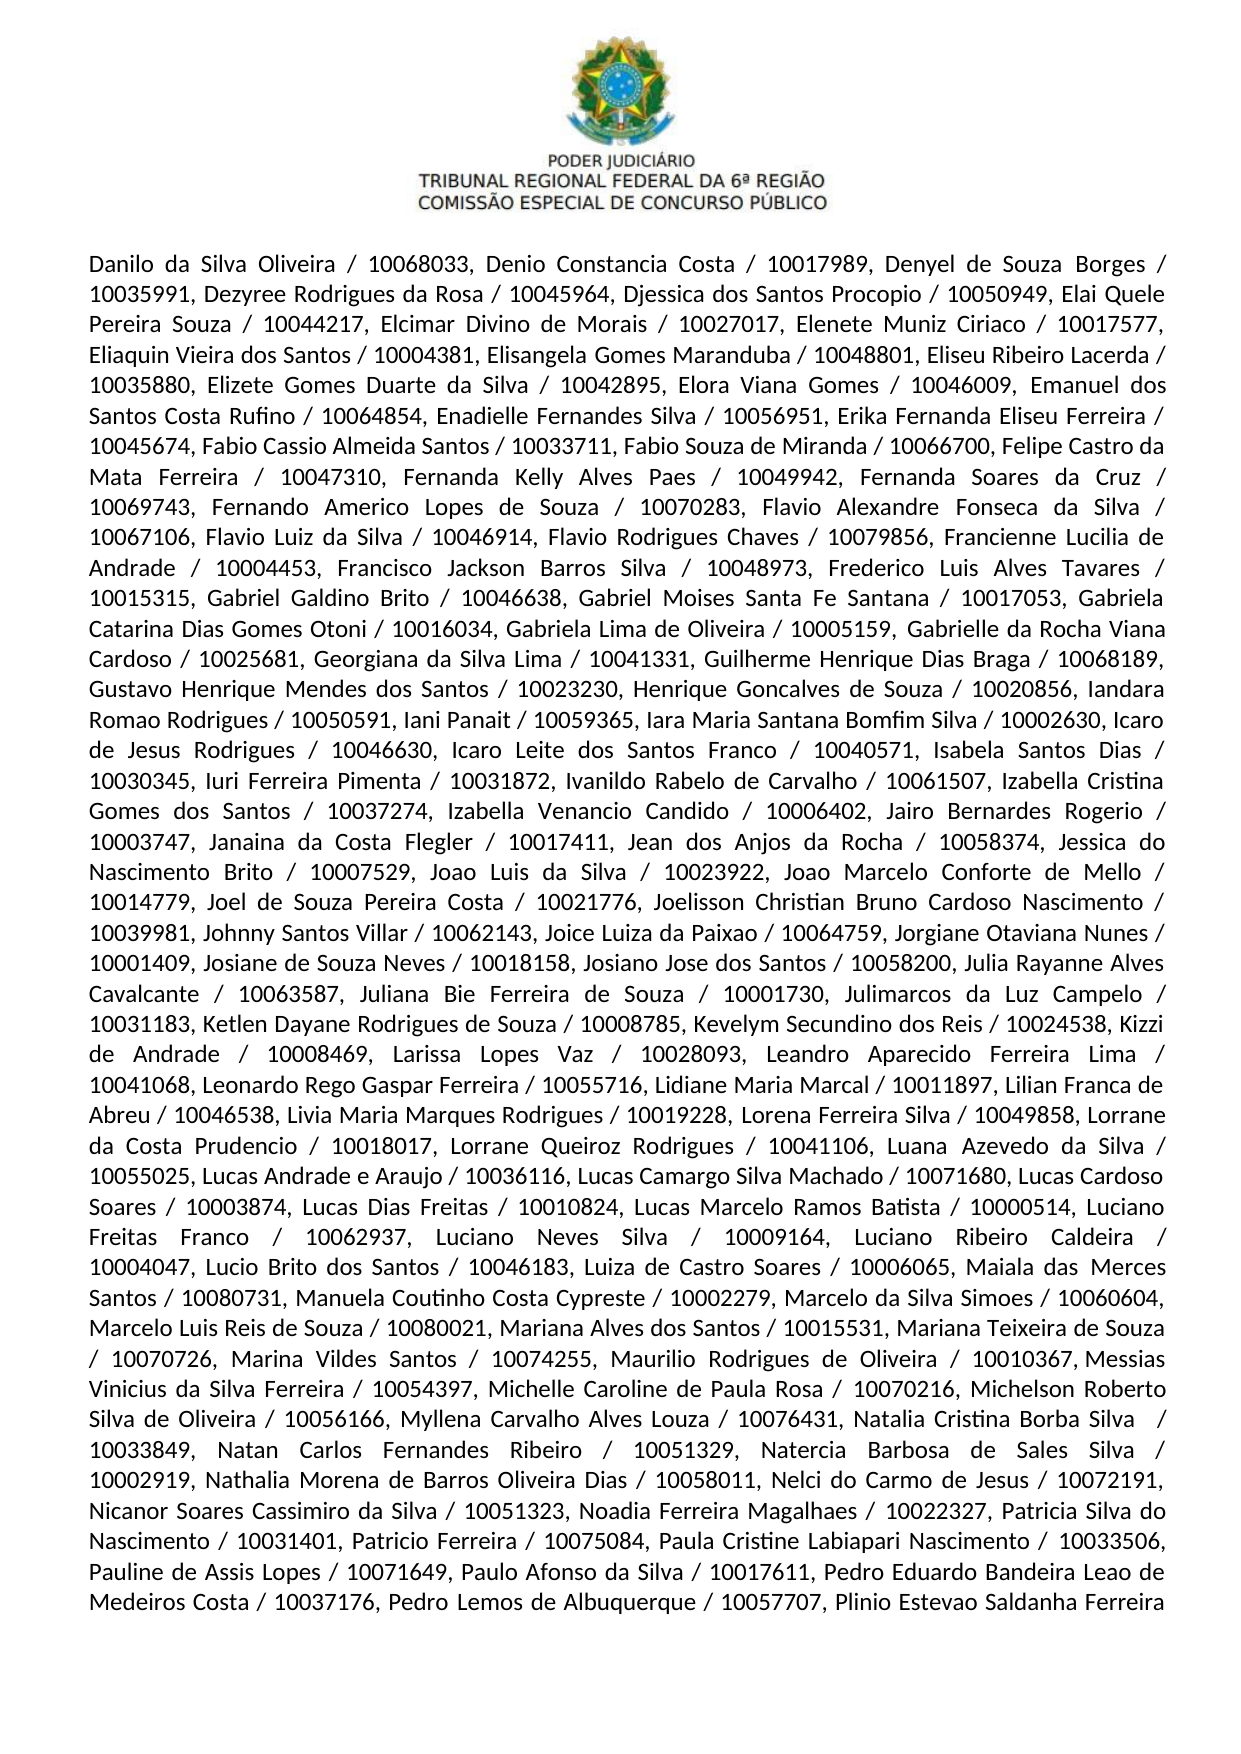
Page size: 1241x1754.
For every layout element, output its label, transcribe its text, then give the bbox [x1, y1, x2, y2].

picture [406, 0, 834, 225]
text Danilo da Silva Oliveira / 10068033, Denio Constancia Costa / 10017989, Denyel de Souza Borges / 10035991, Dezyree Rodrigues da Rosa / 10045964, Djessica dos Santos Procopio / 10050949, Elai Quele Pereira Souza / 10044217, Elcimar Divino de Morais / 10027017, Elenete Muniz Ciriaco / 10017577, Eliaquin Vieira dos Santos / 10004381, Elisangela Gomes Maranduba / 10048801, Eliseu Ribeiro Lacerda / 10035880, Elizete Gomes Duarte da Silva / 10042895, Elora Viana Gomes / 10046009, Emanuel dos Santos Costa Rufino / 10064854, Enadielle Fernandes Silva / 10056951, Erika Fernanda Eliseu Ferreira / 10045674, Fabio Cassio Almeida Santos / 10033711, Fabio Souza de Miranda / 10066700, Felipe Castro da Mata Ferreira / 10047310, Fernanda Kelly Alves Paes / 10049942, Fernanda Soares da Cruz / 10069743, Fernando Americo Lopes de Souza / 10070283, Flavio Alexandre Fonseca da Silva / 10067106, Flavio Luiz da Silva / 10046914, Flavio Rodrigues Chaves / 10079856, Francienne Lucilia de Andrade / 10004453, Francisco Jackson Barros Silva / 10048973, Frederico Luis Alves Tavares / 10015315, Gabriel Galdino Brito / 10046638, Gabriel Moises Santa Fe Santana / 10017053, Gabriela Catarina Dias Gomes Otoni / 10016034, Gabriela Lima de Oliveira / 10005159, Gabrielle da Rocha Viana Cardoso / 10025681, Georgiana da Silva Lima / 10041331, Guilherme Henrique Dias Braga / 10068189, Gustavo Henrique Mendes dos Santos / 10023230, Henrique Goncalves de Souza / 10020856, Iandara Romao Rodrigues / 10050591, Iani Panait / 10059365, Iara Maria Santana Bomfim Silva / 10002630, Icaro de Jesus Rodrigues / 10046630, Icaro Leite dos Santos Franco / 10040571, Isabela Santos Dias / 10030345, Iuri Ferreira Pimenta / 10031872, Ivanildo Rabelo de Carvalho / 10061507, Izabella Cristina Gomes dos Santos / 10037274, Izabella Venancio Candido / 10006402, Jairo Bernardes Rogerio / 10003747, Janaina da Costa Flegler / 10017411, Jean dos Anjos da Rocha / 10058374, Jessica do Nascimento Brito / 10007529, Joao Luis da Silva / 10023922, Joao Marcelo Conforte de Mello / 10014779, Joel de Souza Pereira Costa / 10021776, Joelisson Christian Bruno Cardoso Nascimento / 10039981, Johnny Santos Villar / 10062143, Joice Luiza da Paixao / 10064759, Jorgiane Otaviana Nunes / 10001409, Josiane de Souza Neves / 10018158, Josiano Jose dos Santos / 10058200, Julia Rayanne Alves Cavalcante / 10063587, Juliana Bie Ferreira de Souza / 10001730, Julimarcos da Luz Campelo / 10031183, Ketlen Dayane Rodrigues de Souza / 10008785, Kevelym Secundino dos Reis / 10024538, Kizzi de Andrade / 10008469, Larissa Lopes Vaz / 10028093, Leandro Aparecido Ferreira Lima / 10041068, Leonardo Rego Gaspar Ferreira / 10055716, Lidiane Maria Marcal / 10011897, Lilian Franca de Abreu / 10046538, Livia Maria Marques Rodrigues / 10019228, Lorena Ferreira Silva / 10049858, Lorrane da Costa Prudencio / 10018017, Lorrane Queiroz Rodrigues / 10041106, Luana Azevedo da Silva / 10055025, Lucas Andrade e Araujo / 10036116, Lucas Camargo Silva Machado / 10071680, Lucas Cardoso Soares / 10003874, Lucas Dias Freitas / 10010824, Lucas Marcelo Ramos Batista / 10000514, Luciano Freitas Franco / 10062937, Luciano Neves Silva / 10009164, Luciano Ribeiro Caldeira / 10004047, Lucio Brito dos Santos / 10046183, Luiza de Castro Soares / 10006065, Maiala das Merces Santos / 10080731, Manuela Coutinho Costa Cypreste / 10002279, Marcelo da Silva Simoes / 10060604, Marcelo Luis Reis de Souza / 10080021, Mariana Alves dos Santos / 10015531, Mariana Teixeira de Souza / 10070726, Marina Vildes Santos / 10074255, Maurilio Rodrigues de Oliveira / 10010367, Messias Vinicius da Silva Ferreira / 10054397, Michelle Caroline de Paula Rosa / 10070216, Michelson Roberto Silva de Oliveira / 10056166, Myllena Carvalho Alves Louza / 10076431, Natalia Cristina Borba Silva / 10033849, Natan Carlos Fernandes Ribeiro / 10051329, Natercia Barbosa de Sales Silva / 10002919, Nathalia Morena de Barros Oliveira Dias / 10058011, Nelci do Carmo de Jesus / 10072191, Nicanor Soares Cassimiro da Silva / 10051323, Noadia Ferreira Magalhaes / 10022327, Patricia Silva do Nascimento / 10031401, Patricio Ferreira / 10075084, Paula Cristine Labiapari Nascimento / 10033506, Pauline de Assis Lopes / 10071649, Paulo Afonso da Silva / 10017611, Pedro Eduardo Bandeira Leao de Medeiros Costa / 10037176, Pedro Lemos de Albuquerque / 10057707, Plinio Estevao Saldanha Ferreira [89, 248, 1166, 1617]
